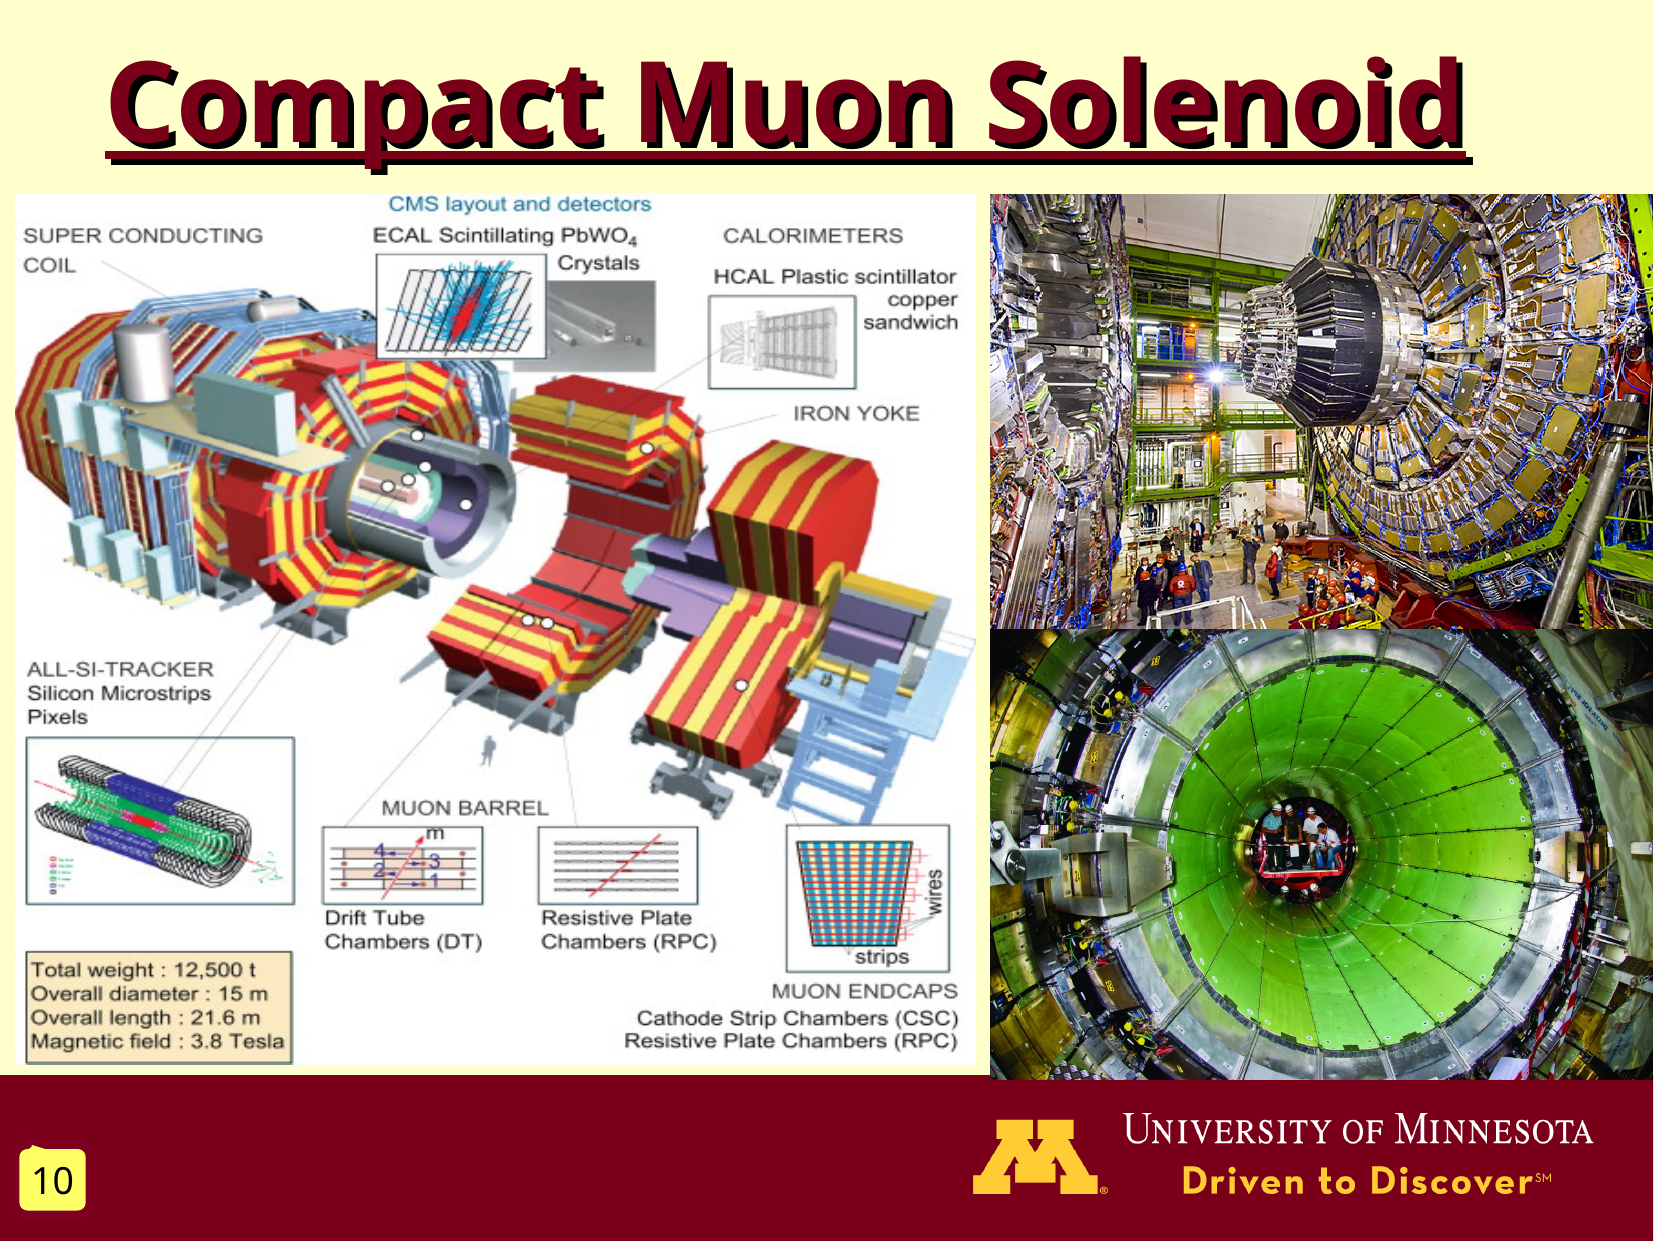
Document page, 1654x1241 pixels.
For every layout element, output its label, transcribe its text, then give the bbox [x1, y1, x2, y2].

picture [15, 194, 976, 1066]
picture [0, 194, 1654, 1241]
text_box 10 [15, 1137, 91, 1216]
title Compact Muon Solenoid [90, 14, 1496, 181]
